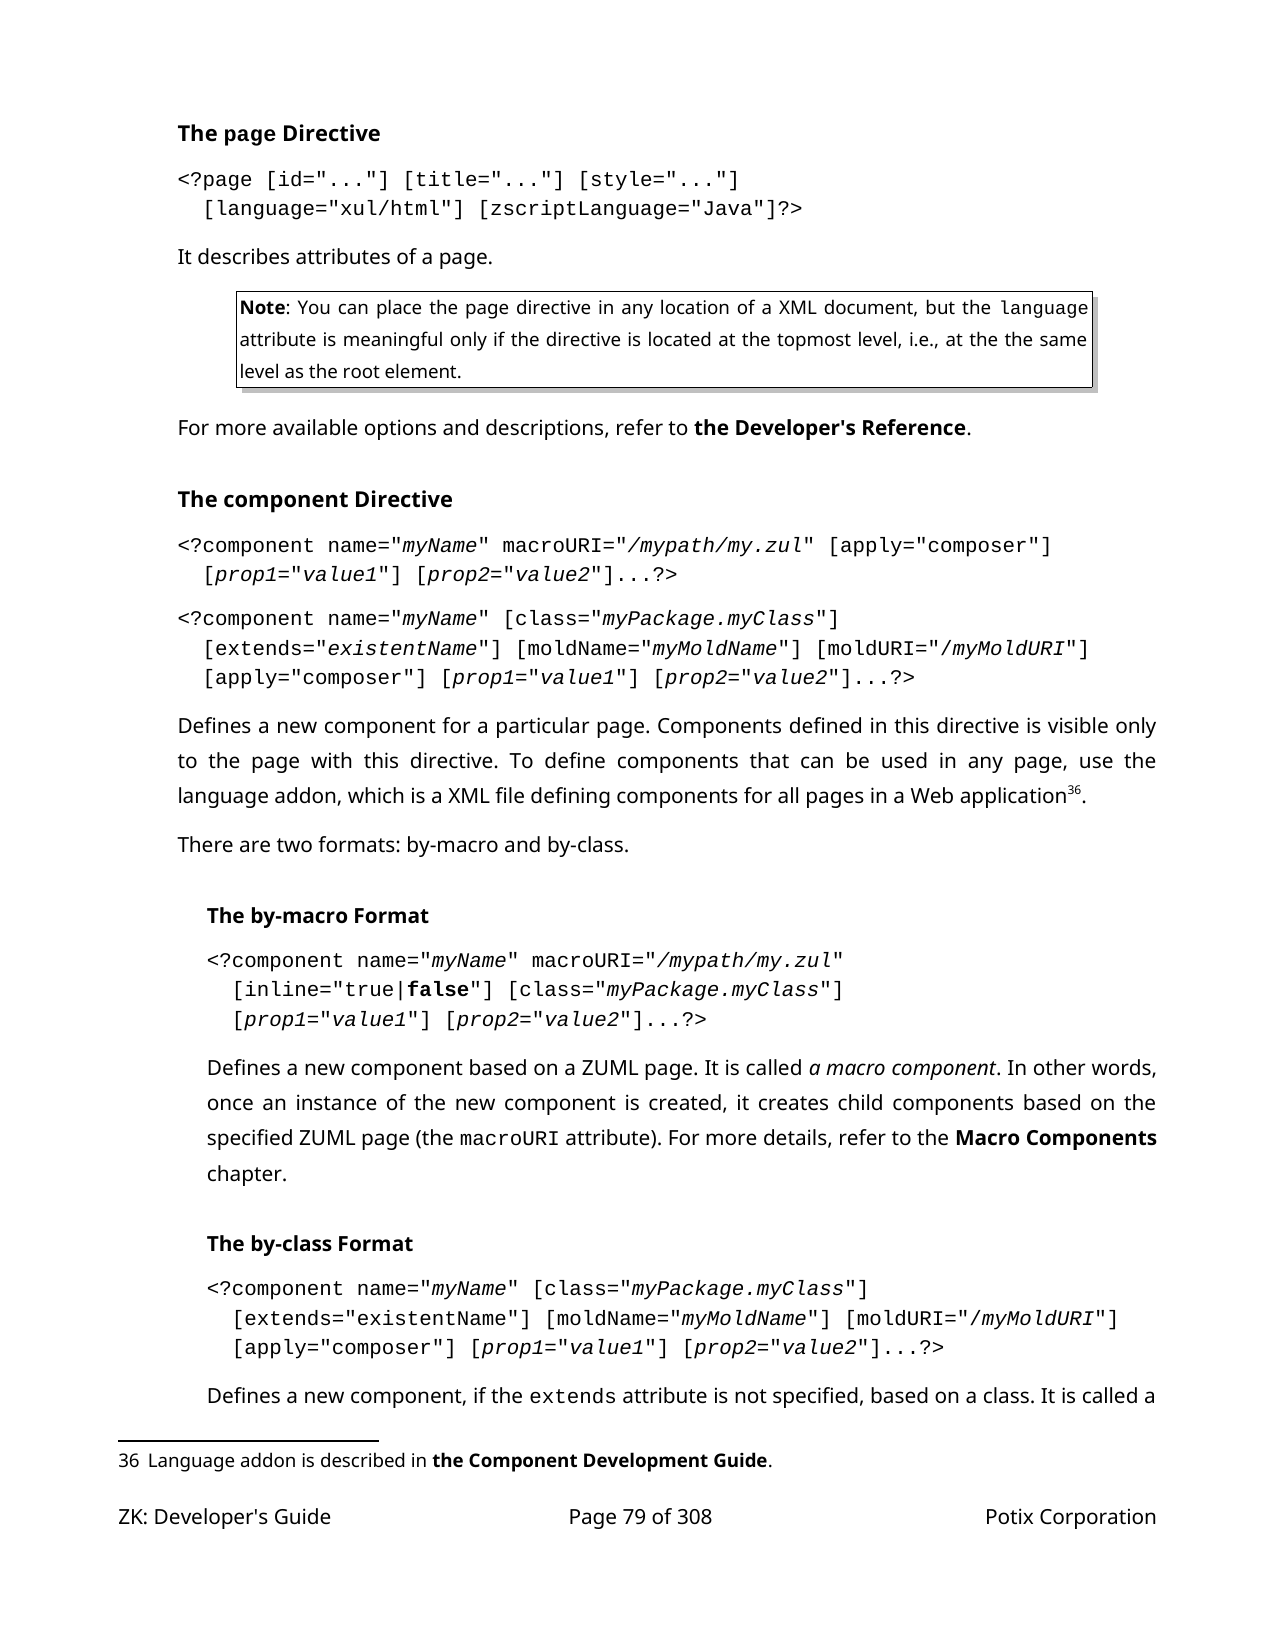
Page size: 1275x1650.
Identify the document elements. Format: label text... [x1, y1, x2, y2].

text Defines a new component, if the extends attribute is not specified, based on a class. It is called a [207, 1381, 1157, 1410]
text <?component name="myName" [class="myPackage.myClass"] [extends="existentName"] [moldName="myMoldName"] [moldURI="/myMoldURI"] [apply="composer"] [prop1="value1"] [prop2="value2"]...?> [207, 1278, 1157, 1361]
subtitle The by-class Format [207, 1229, 1157, 1258]
text Language addon is described in the Component Development Guide. [118, 1447, 1157, 1473]
text There are two formats: by-macro and by-class. [177, 830, 1157, 859]
text <?component name="myName" macroURI="/mypath/my.zul" [inline="true|false"] [class="myPackage.myClass"] [prop1="value1"] [prop2="value2"]...?> [207, 950, 1157, 1032]
text <?component name="myName" macroURI="/mypath/my.zul" [apply="composer"] [prop1="value1"] [prop2="value2"]...?> [177, 535, 1157, 588]
text Defines a new component for a particular page. Components defined in this directive is visible only to the page with this directive. To define components that can be used in any page, use the language addon, which is a XML file defining components for all pages in a Web application. [177, 711, 1157, 810]
text Defines a new component based on a ZUML page. It is called a macro component. In other words, once an instance of the new component is created, it creates child components based on the specified ZUML page (the macroURI attribute). For more details, refer to the Macro Components chapter. [207, 1053, 1157, 1187]
subtitle The component Directive [177, 484, 1157, 514]
subtitle The page Directive [177, 118, 1157, 148]
text <?page [id="..."] [title="..."] [style="..."] [language="xul/html"] [zscriptLanguage="Java"]?> [177, 169, 1157, 222]
subtitle The by-macro Format [207, 901, 1157, 929]
text <?component name="myName" [class="myPackage.myClass"] [extends="existentName"] [moldName="myMoldName"] [moldURI="/myMoldURI"] [apply="composer"] [prop1="value1"] [prop2="value2"]...?> [177, 608, 1157, 691]
text For more available options and descriptions, refer to the Developer's Reference. [177, 413, 1157, 442]
text It describes attributes of a page. [177, 242, 1157, 271]
text Note: You can place the page directive in any location of a XML document, but the language attribute is meaningful only if the directive is located at the topmost level, i.e., at the the same level as the root element. [237, 292, 1092, 387]
